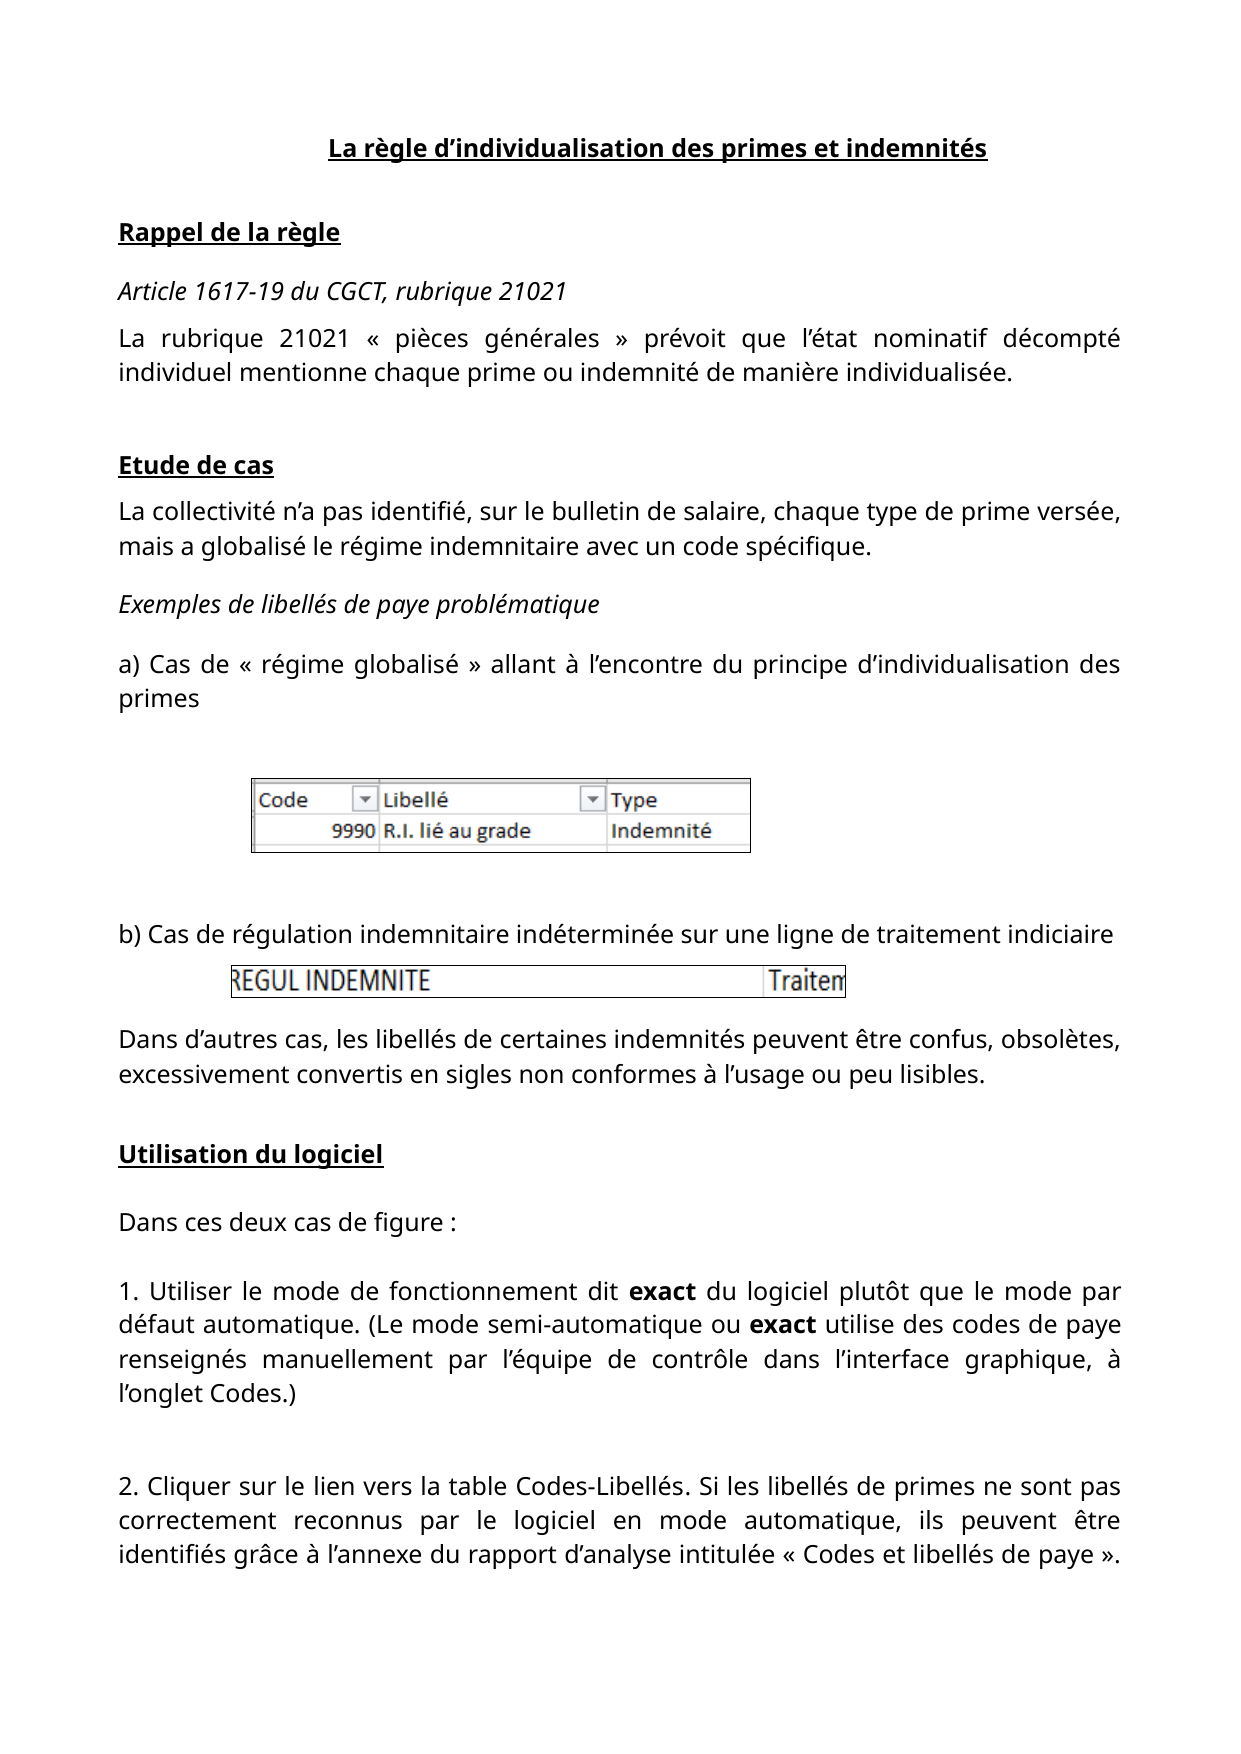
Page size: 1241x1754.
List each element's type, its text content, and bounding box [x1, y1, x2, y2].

picture [252, 779, 750, 852]
list a) Cas de « régime globalisé » allant à l’encontre du principe d’individualisation des primes [118, 646, 1122, 714]
text Utilisation du logiciel [118, 1137, 1122, 1171]
list 1. Utiliser le mode de fonctionnement dit exact du logiciel plutôt que le mode par défaut automatique. (Le mode semi-automatique ou exact utilise des codes de paye renseignés manuellement par l’équipe de contrôle dans l’interface graphique, à l’onglet Codes.) [118, 1273, 1122, 1409]
list 2. Cliquer sur le lien vers la table Codes-Libellés. Si les libellés de primes ne sont pas correctement reconnus par le logiciel en mode automatique, ils peuvent être identifiés grâce à l’annexe du rapport d’analyse intitulée « Codes et libellés de paye ». [118, 1468, 1122, 1571]
list La règle d’individualisation des primes et indemnités [156, 131, 1122, 165]
list Dans ces deux cas de figure : [118, 1205, 1122, 1239]
list Exemples de libellés de paye problématique [118, 587, 1122, 621]
list b) Cas de régulation indemnitaire indéterminée sur une ligne de traitement indiciaire [118, 917, 1122, 951]
text Article 1617-19 du CGCT, rubrique 21021 [118, 274, 1122, 308]
list La collectivité n’a pas identifié, sur le bulletin de salaire, chaque type de prime versée, mais a globalisé le régime indemnitaire avec un code spécifique. [118, 494, 1122, 562]
list Dans d’autres cas, les libellés de certaines indemnités peuvent être confus, obsolètes, excessivement convertis en sigles non conformes à l’usage ou peu lisibles. [118, 1022, 1122, 1090]
text Rappel de la règle [118, 215, 1122, 249]
picture [232, 966, 845, 997]
text Etude de cas [118, 447, 1122, 482]
text La rubrique 21021 « pièces générales » prévoit que l’état nominatif décompté individuel mentionne chaque prime ou indemnité de manière individualisée. [118, 320, 1122, 388]
